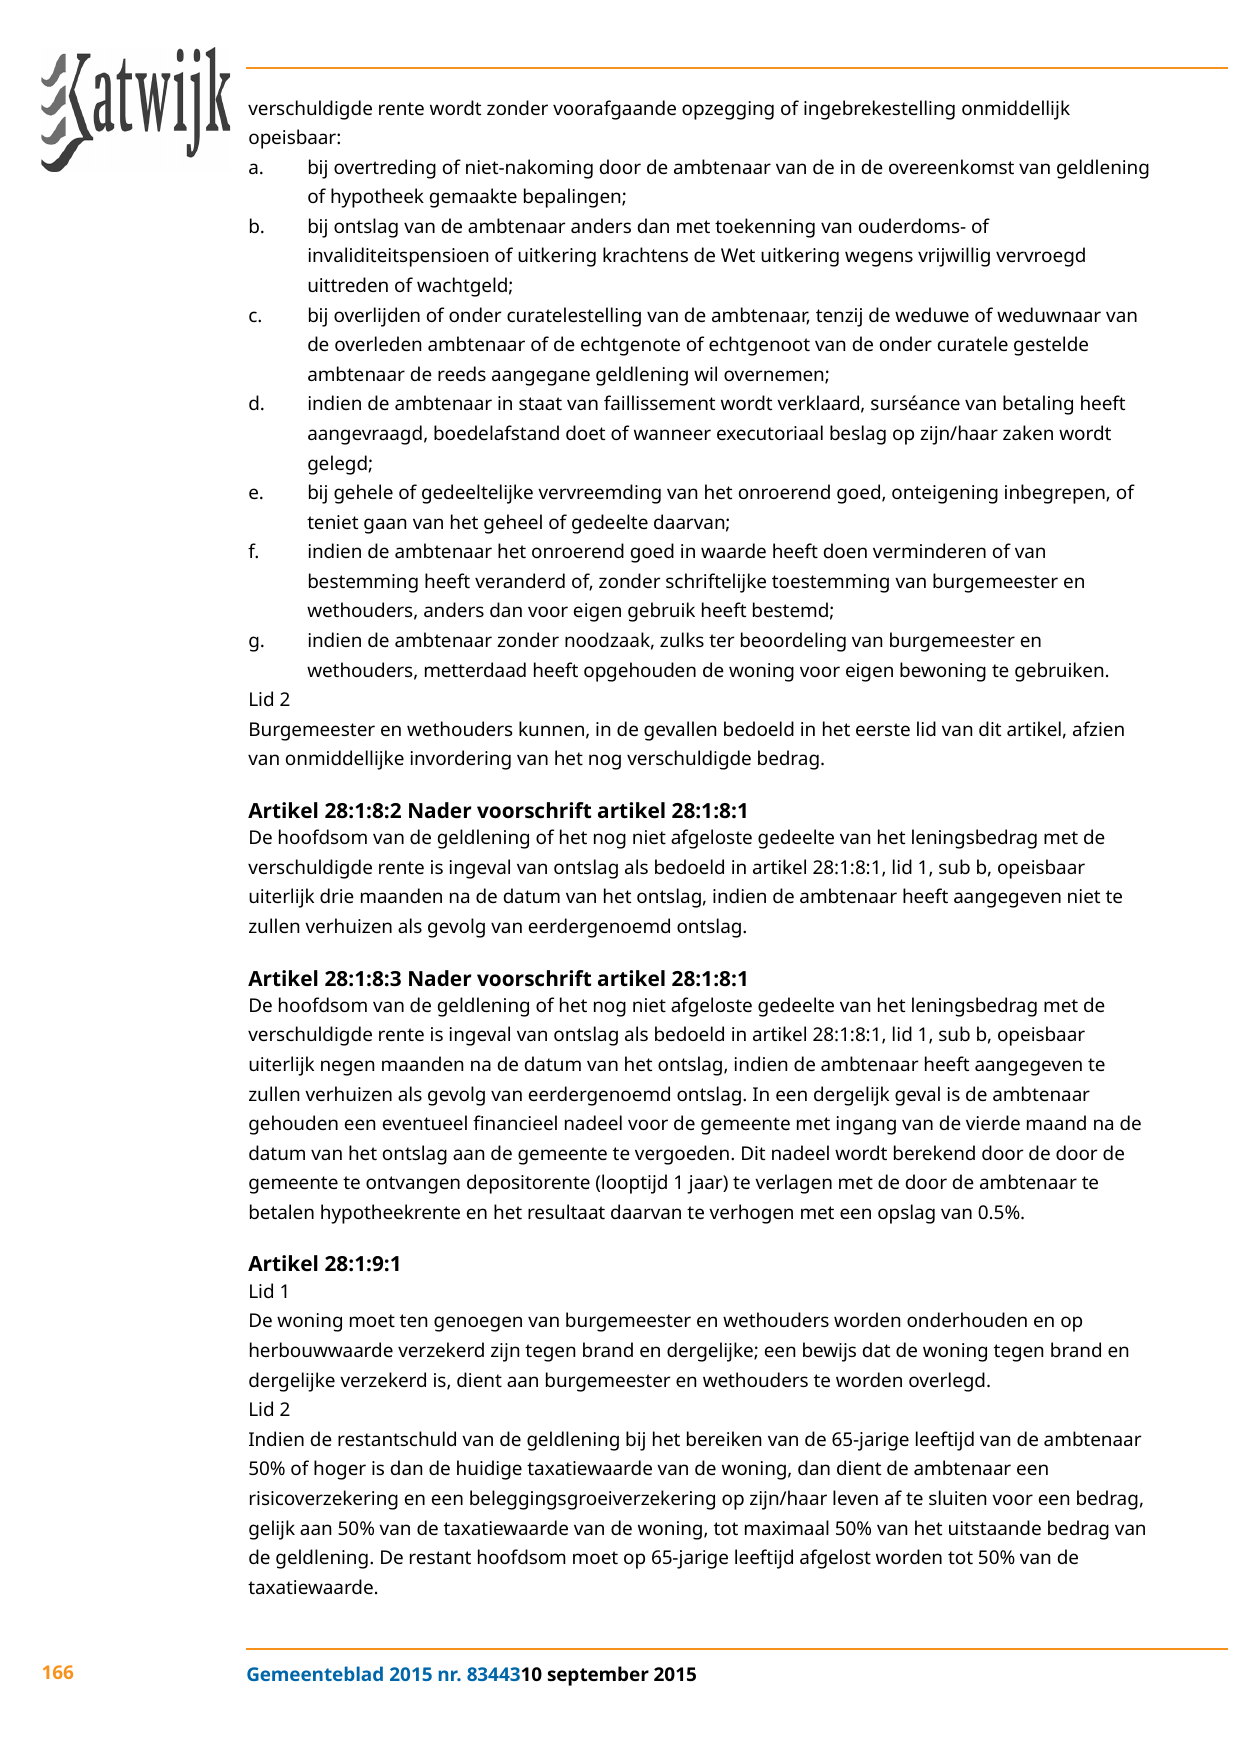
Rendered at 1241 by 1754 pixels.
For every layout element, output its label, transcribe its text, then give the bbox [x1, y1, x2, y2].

text De hoofdsom van de geldlening of het nog niet afgeloste gedeelte van het leningsbedrag met de verschuldigde rente is ingeval van ontslag als bedoeld in artikel 28:1:8:1, lid 1, sub b, opeisbaar uiterlijk negen maanden na de datum van het ontslag, indien de ambtenaar heeft aangegeven te zullen verhuizen als gevolg van eerdergenoemd ontslag. In een dergelijk geval is de ambtenaar gehouden een eventueel financieel nadeel voor de gemeente met ingang van de vierde maand na de datum van het ontslag aan de gemeente te vergoeden. Dit nadeel wordt berekend door de door de gemeente te ontvangen depositorente (looptijd 1 jaar) te verlagen met de door de ambtenaar te betalen hypotheekrente en het resultaat daarvan te verhogen met een opslag van 0.5%. [248, 992, 1152, 1225]
text Indien de restantschuld van de geldlening bij het bereiken van de 65-jarige leeftijd van de ambtenaar 50% of hoger is dan de huidige taxatiewaarde van de woning, dan dient de ambtenaar een risicoverzekering en een beleggingsgroeiverzekering op zijn/haar leven af te sluiten voor een bedrag, gelijk aan 50% van de taxatiewaarde van de woning, tot maximaal 50% van het uitstaande bedrag van de geldlening. De restant hoofdsom moet op 65-jarige leeftijd afgelost worden tot 50% van de taxatiewaarde. [248, 1426, 1152, 1599]
text De hoofdsom van de geldlening of het nog niet afgeloste gedeelte van het leningsbedrag met de verschuldigde rente is ingeval van ontslag als bedoeld in artikel 28:1:8:1, lid 1, sub b, opeisbaar uiterlijk drie maanden na de datum van het ontslag, indien de ambtenaar heeft aangegeven niet te zullen verhuizen als gevolg van eerdergenoemd ontslag. [248, 824, 1152, 939]
list bij overtreding of niet-nakoming door de ambtenaar van de in de overeenkomst van geldlening of hypotheek gemaakte bepalingen; [248, 154, 1152, 209]
list bij ontslag van de ambtenaar anders dan met toekenning van ouderdoms- of invaliditeitspensioen of uitkering krachtens de Wet uitkering wegens vrijwillig vervroegd uittreden of wachtgeld; [248, 213, 1152, 298]
list bij overlijden of onder curatelestelling van de ambtenaar, tenzij de weduwe of weduwnaar van de overleden ambtenaar of de echtgenote of echtgenoot van de onder curatele gestelde ambtenaar de reeds aangegane geldlening wil overnemen; [248, 302, 1152, 387]
text Artikel 28:1:9:1 [248, 1249, 1152, 1278]
list indien de ambtenaar in staat van faillissement wordt verklaard, surséance van betaling heeft aangevraagd, boedelafstand doet of wanneer executoriaal beslag op zijn/haar zaken wordt gelegd; [248, 391, 1152, 476]
text verschuldigde rente wordt zonder voorafgaande opzegging of ingebrekestelling onmiddellijk opeisbaar: [248, 95, 1152, 150]
text Lid 2 [248, 686, 1152, 712]
text Artikel 28:1:8:2 Nader voorschrift artikel 28:1:8:1 [248, 796, 1152, 824]
text Burgemeester en wethouders kunnen, in de gevallen bedoeld in het eerste lid van dit artikel, afzien van onmiddellijke invordering van het nog verschuldigde bedrag. [248, 716, 1152, 771]
list bij gehele of gedeeltelijke vervreemding van het onroerend goed, onteigening inbegrepen, of teniet gaan van het geheel of gedeelte daarvan; [248, 479, 1152, 535]
text Lid 1 [248, 1278, 1152, 1304]
text Artikel 28:1:8:3 Nader voorschrift artikel 28:1:8:1 [248, 964, 1152, 992]
list indien de ambtenaar zonder noodzaak, zulks ter beoordeling van burgemeester en wethouders, metterdaad heeft opgehouden de woning voor eigen bewoning te gebruiken. [248, 627, 1152, 683]
list indien de ambtenaar het onroerend goed in waarde heeft doen verminderen of van bestemming heeft veranderd of, zonder schriftelijke toestemming van burgemeester en wethouders, anders dan voor eigen gebruik heeft bestemd; [248, 538, 1152, 623]
text De woning moet ten genoegen van burgemeester en wethouders worden onderhouden en op herbouwwaarde verzekerd zijn tegen brand en dergelijke; een bewijs dat de woning tegen brand en dergelijke verzekerd is, dient aan burgemeester en wethouders te worden overlegd. [248, 1308, 1152, 1392]
picture [41, 47, 231, 172]
text Lid 2 [248, 1396, 1152, 1422]
